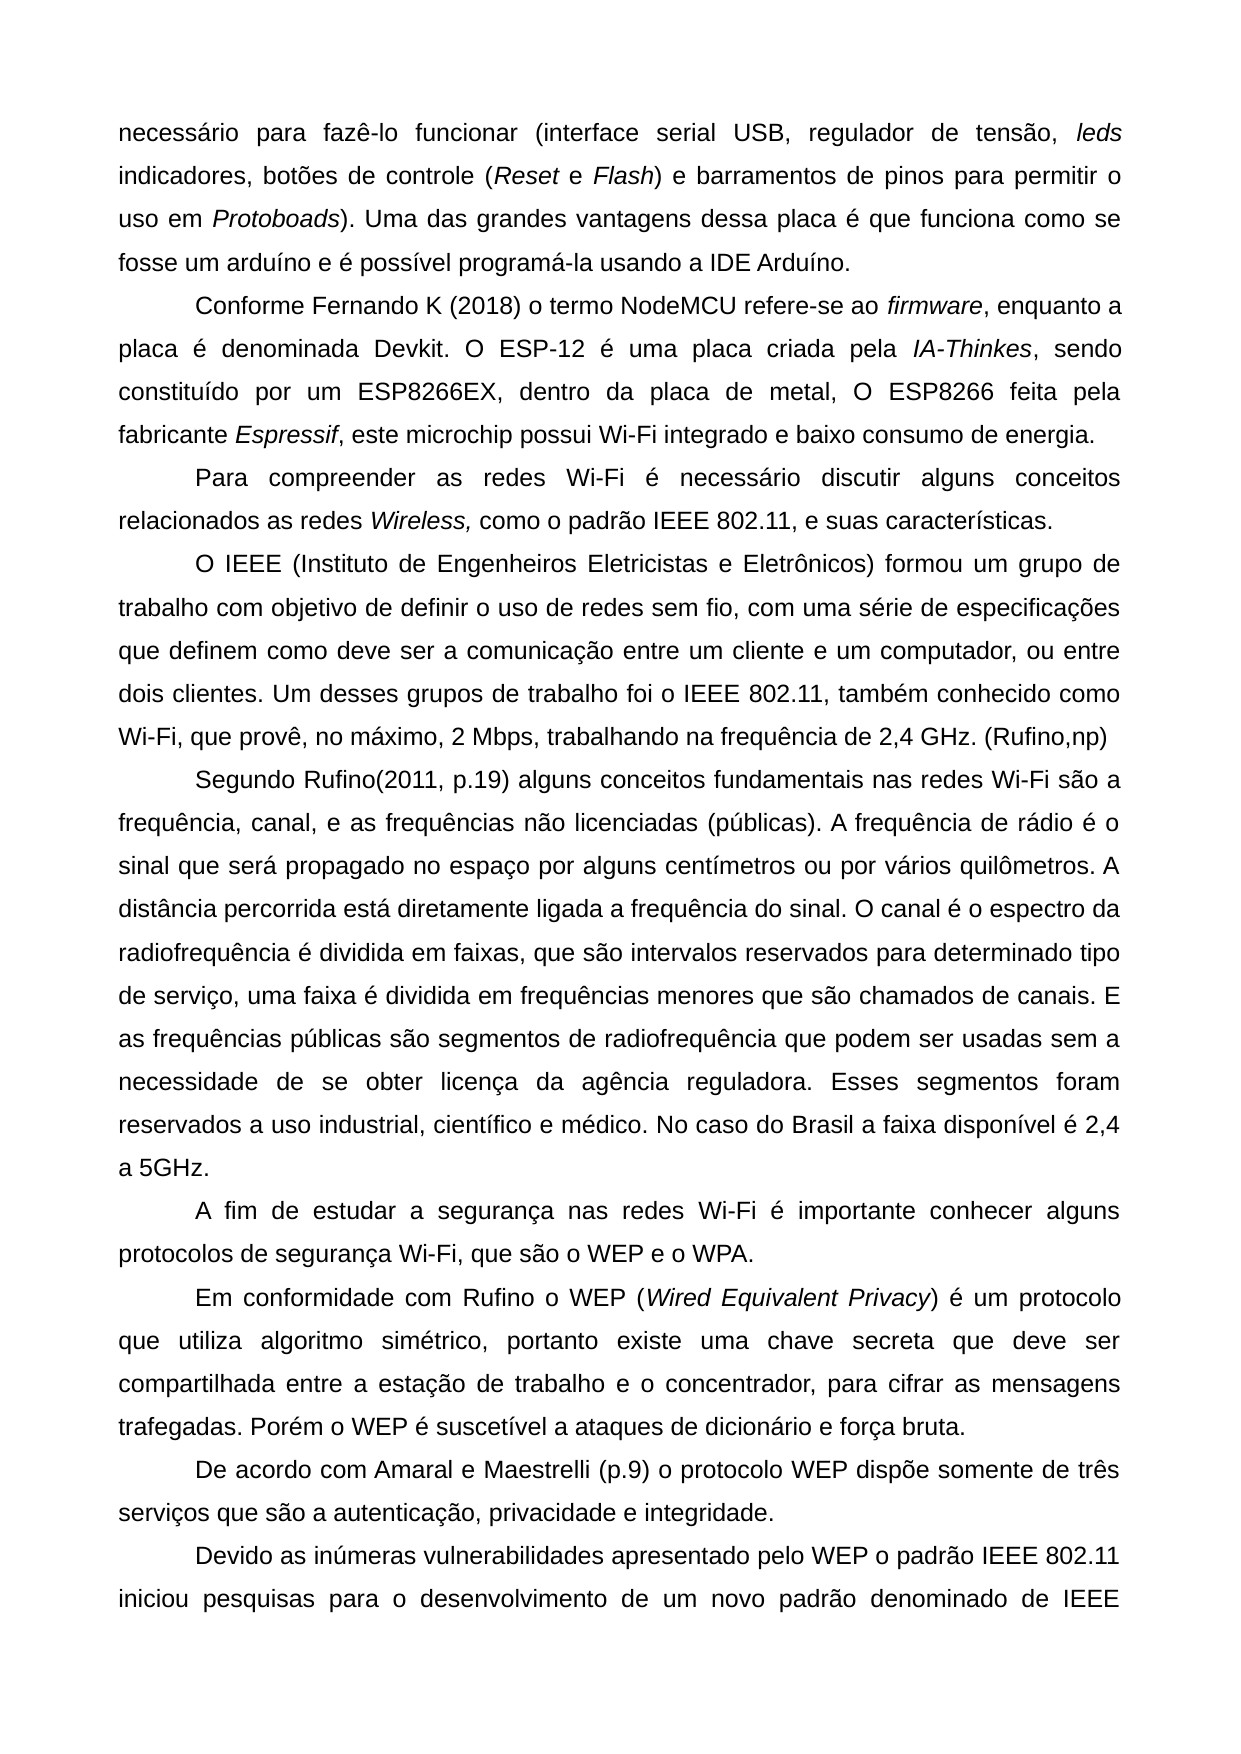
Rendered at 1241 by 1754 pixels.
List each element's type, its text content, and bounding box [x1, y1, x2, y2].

text Devido as inúmeras vulnerabilidades apresentado pelo WEP o padrão IEEE 802.11 iniciou pesquisas para o desenvolvimento de um novo padrão denominado de IEEE [118, 1541, 1122, 1613]
text O IEEE (Instituto de Engenheiros Eletricistas e Eletrônicos) formou um grupo de trabalho com objetivo de definir o uso de redes sem fio, com uma série de especificações que definem como deve ser a comunicação entre um cliente e um computador, ou entre dois clientes. Um desses grupos de trabalho foi o IEEE 802.11, também conhecido como Wi-Fi, que provê, no máximo, 2 Mbps, trabalhando na frequência de 2,4 GHz. (Rufino,np) [118, 549, 1122, 751]
text A fim de estudar a segurança nas redes Wi-Fi é importante conhecer alguns protocolos de segurança Wi-Fi, que são o WEP e o WPA. [118, 1196, 1122, 1268]
text Segundo Rufino(2011, p.19) alguns conceitos fundamentais nas redes Wi-Fi são a frequência, canal, e as frequências não licenciadas (públicas). A frequência de rádio é o sinal que será propagado no espaço por alguns centímetros ou por vários quilômetros. A distância percorrida está diretamente ligada a frequência do sinal. O canal é o espectro da radiofrequência é dividida em faixas, que são intervalos reservados para determinado tipo de serviço, uma faixa é dividida em frequências menores que são chamados de canais. E as frequências públicas são segmentos de radiofrequência que podem ser usadas sem a necessidade de se obter licença da agência reguladora. Esses segmentos foram reservados a uso industrial, científico e médico. No caso do Brasil a faixa disponível é 2,4 a 5GHz. [118, 765, 1122, 1182]
text Em conformidade com Rufino o WEP (Wired Equivalent Privacy) é um protocolo que utiliza algoritmo simétrico, portanto existe uma chave secreta que deve ser compartilhada entre a estação de trabalho e o concentrador, para cifrar as mensagens trafegadas. Porém o WEP é suscetível a ataques de dicionário e força bruta. [118, 1282, 1122, 1441]
text necessário para fazê-lo funcionar (interface serial USB, regulador de tensão, leds indicadores, botões de controle (Reset e Flash) e barramentos de pinos para permitir o uso em Protoboads). Uma das grandes vantagens dessa placa é que funciona como se fosse um arduíno e é possível programá-la usando a IDE Arduíno. [118, 118, 1122, 276]
text Conforme Fernando K (2018) o termo NodeMCU refere-se ao firmware, enquanto a placa é denominada Devkit. O ESP-12 é uma placa criada pela IA-Thinkes, sendo constituído por um ESP8266EX, dentro da placa de metal, O ESP8266 feita pela fabricante Espressif, este microchip possui Wi-Fi integrado e baixo consumo de energia. [118, 291, 1122, 449]
text Para compreender as redes Wi-Fi é necessário discutir alguns conceitos relacionados as redes Wireless, como o padrão IEEE 802.11, e suas características. [118, 463, 1122, 535]
text De acordo com Amaral e Maestrelli (p.9) o protocolo WEP dispõe somente de três serviços que são a autenticação, privacidade e integridade. [118, 1455, 1122, 1527]
